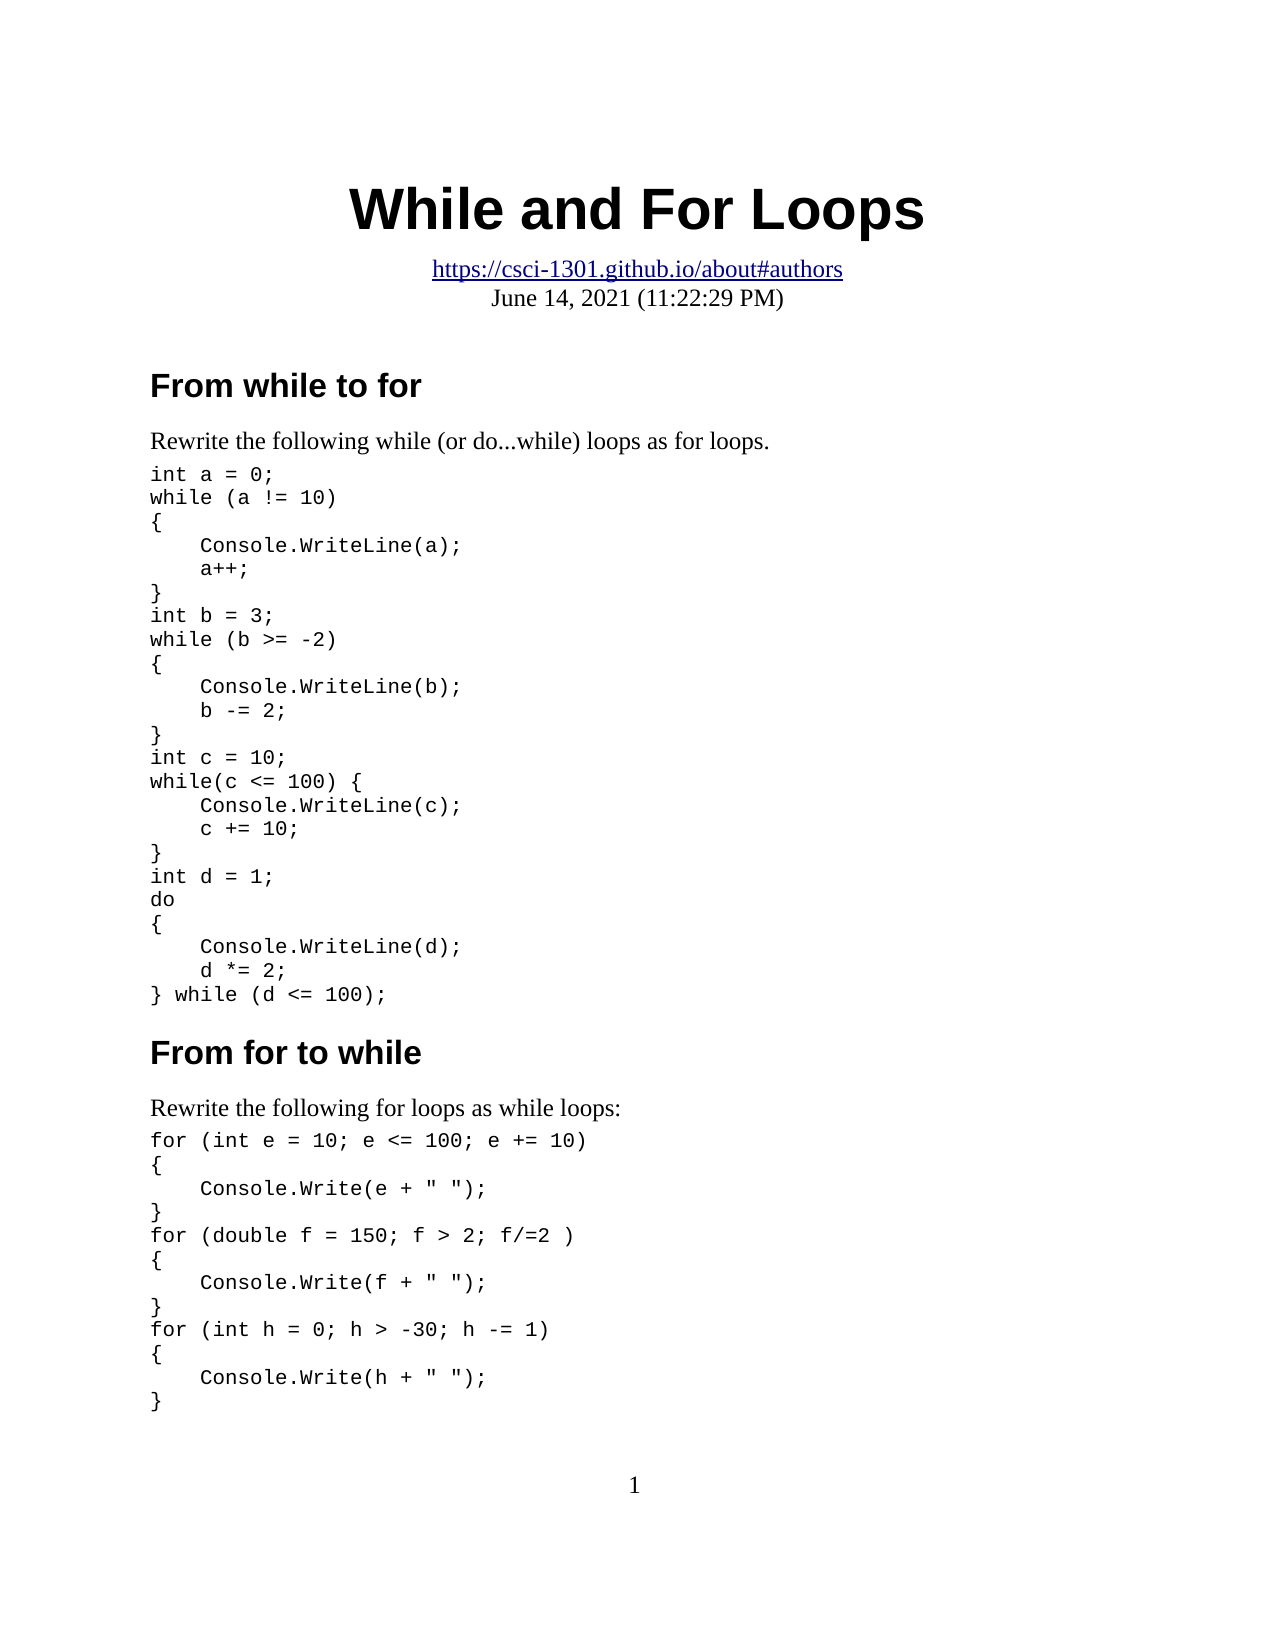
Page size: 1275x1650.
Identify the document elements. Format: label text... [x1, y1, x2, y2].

text for (int e = 10; e <= 100; e += 10) [150, 1130, 1125, 1154]
text c += 10; [150, 818, 1125, 842]
text Console.WriteLine(d); [150, 937, 1125, 960]
text int b = 3; [150, 606, 1125, 629]
text https://csci-1301.github.io/about#authors [150, 254, 1125, 283]
text int a = 0; [150, 464, 1125, 487]
text for (double f = 150; f > 2; f/=2 ) [150, 1225, 1125, 1248]
text } [150, 1201, 1125, 1225]
subtitle From for to while [150, 1032, 1125, 1071]
text int c = 10; [150, 747, 1125, 771]
text for (int h = 0; h > -30; h -= 1) [150, 1319, 1125, 1343]
text while (b >= -2) [150, 629, 1125, 653]
text { [150, 1248, 1125, 1272]
text do [150, 889, 1125, 913]
text } [150, 582, 1125, 606]
text d *= 2; [150, 960, 1125, 984]
text while (a != 10) [150, 487, 1125, 511]
text } [150, 1296, 1125, 1319]
text b -= 2; [150, 700, 1125, 724]
text } [150, 724, 1125, 747]
text Console.WriteLine(c); [150, 795, 1125, 818]
text Console.WriteLine(b); [150, 676, 1125, 700]
text } while (d <= 100); [150, 984, 1125, 1007]
text Rewrite the following for loops as while loops: [150, 1093, 1125, 1121]
text while(c <= 100) { [150, 771, 1125, 795]
text { [150, 1343, 1125, 1367]
text } [150, 842, 1125, 866]
text { [150, 653, 1125, 676]
text { [150, 913, 1125, 937]
text a++; [150, 558, 1125, 582]
text Rewrite the following while (or do...while) loops as for loops. [150, 426, 1125, 455]
text Console.Write(e + " "); [150, 1178, 1125, 1201]
text { [150, 1154, 1125, 1178]
text int d = 1; [150, 866, 1125, 889]
subtitle From while to for [150, 366, 1125, 404]
text { [150, 511, 1125, 534]
title While and For Loops [150, 175, 1125, 242]
text Console.WriteLine(a); [150, 534, 1125, 558]
text } [150, 1390, 1125, 1414]
text Console.Write(f + " "); [150, 1272, 1125, 1296]
text June 14, 2021 (11:22:29 PM) [150, 283, 1125, 312]
text Console.Write(h + " "); [150, 1367, 1125, 1390]
